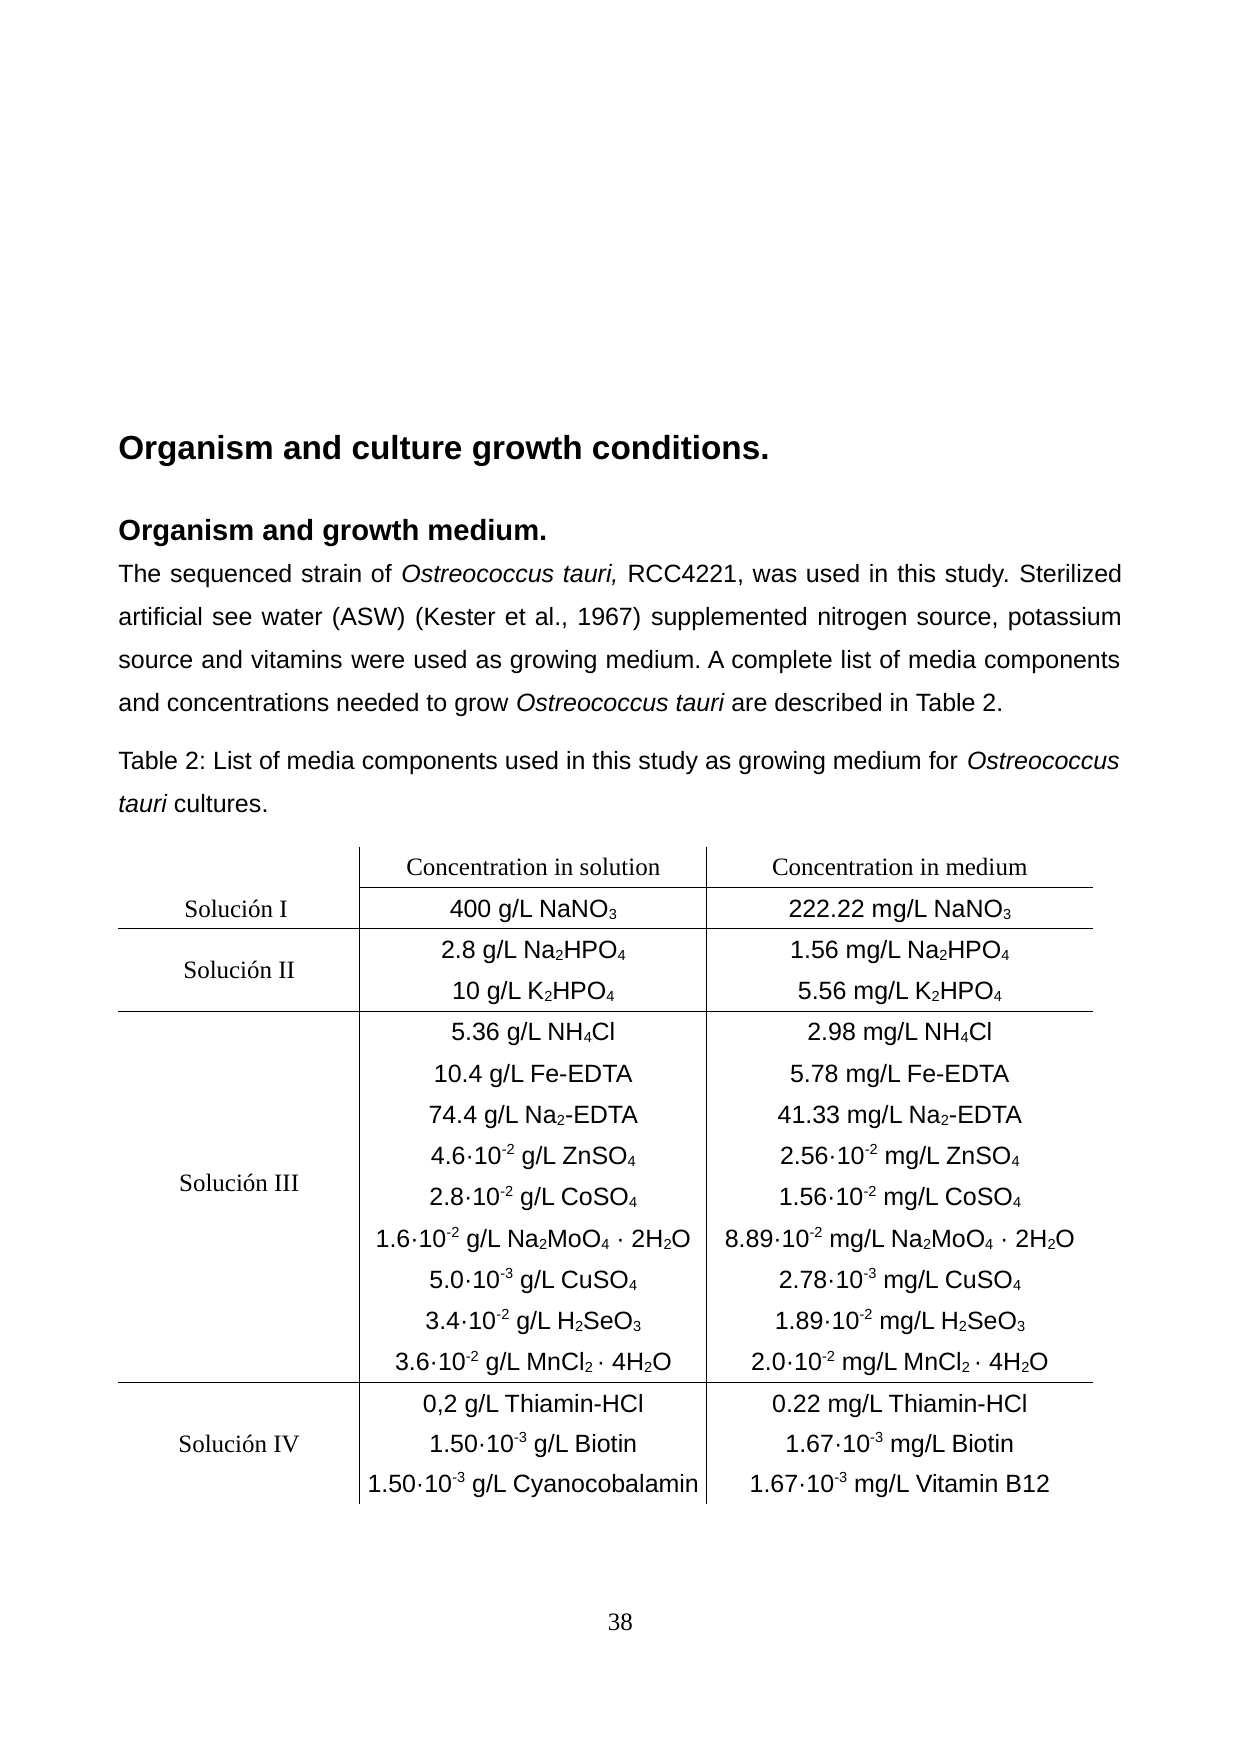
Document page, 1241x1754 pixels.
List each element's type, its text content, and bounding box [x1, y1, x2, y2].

table_cell Solución I [118, 887, 359, 928]
table_cell Solución III [118, 1012, 359, 1382]
text The sequenced strain of Ostreococcus tauri, RCC4221, was used in this study. Sterilized artificial see water (ASW) (Kester et al., 1967)⁠ supplemented nitrogen source, potassium source and vitamins were used as growing medium. A complete list of media components and concentrations needed to grow Ostreococcus tauri are described in Table 2. [118, 559, 1122, 717]
table_cell 2.78·10-3 mg/L CuSO4 [707, 1258, 1093, 1299]
table_cell 400 g/L NaNO3 [360, 888, 706, 928]
table_cell 5.36 g/L NH4Cl [360, 1012, 706, 1052]
table_cell Solución IV [118, 1383, 359, 1503]
table_cell 0.22 mg/L Thiamin-HCl [707, 1383, 1093, 1423]
table_header Concentration in medium [707, 847, 1093, 887]
table_cell 1.50·10-3 g/L Cyanocobalamin [360, 1463, 706, 1503]
table_cell 1.56·10-2 mg/L CoSO4 [707, 1176, 1093, 1217]
table_cell 4.6·10-2 g/L ZnSO4 [360, 1134, 706, 1176]
table_cell 10 g/L K2HPO4 [360, 969, 706, 1011]
table_header Concentration in solution [360, 847, 706, 887]
table_cell 5.56 mg/L K2HPO4 [707, 969, 1093, 1011]
table_cell 8.89·10-2 mg/L Na2MoO4 · 2H2O [707, 1217, 1093, 1258]
table_cell 10.4 g/L Fe-EDTA [360, 1052, 706, 1093]
table_cell 2.98 mg/L NH4Cl [707, 1012, 1093, 1052]
subtitle Organism and growth medium. [118, 513, 1122, 546]
table_header [118, 847, 359, 887]
table_cell 2.0·10-2 mg/L MnCl2 · 4H2O [707, 1341, 1093, 1382]
table_cell 1.56 mg/L Na2HPO4 [707, 929, 1093, 969]
table_cell 3.6·10-2 g/L MnCl2 · 4H2O [360, 1341, 706, 1382]
table_cell 1.67·10-3 mg/L Vitamin B12 [707, 1463, 1093, 1503]
table_cell 222.22 mg/L NaNO3 [707, 888, 1093, 928]
table_cell 1.6·10-2 g/L Na2MoO4 · 2H2O [360, 1217, 706, 1258]
table_cell Solución II [118, 929, 359, 1011]
table_cell 74.4 g/L Na2-EDTA [360, 1093, 706, 1134]
table_cell 2.8·10-2 g/L CoSO4 [360, 1176, 706, 1217]
table_cell 1.50·10-3 g/L Biotin [360, 1423, 706, 1463]
table_cell 41.33 mg/L Na2-EDTA [707, 1093, 1093, 1134]
table_cell 1.89·10-2 mg/L H2SeO3 [707, 1299, 1093, 1341]
table_cell 5.78 mg/L Fe-EDTA [707, 1052, 1093, 1093]
table_cell 0,2 g/L Thiamin-HCl [360, 1383, 706, 1423]
table_cell 5.0·10-3 g/L CuSO4 [360, 1258, 706, 1299]
text Table 2: List of media components used in this study as growing medium for Ostreococcus tauri cultures. [118, 746, 1122, 818]
table_cell 1.67·10-3 mg/L Biotin [707, 1423, 1093, 1463]
subtitle Organism and culture growth conditions. [118, 428, 1122, 466]
table_cell 2.56·10-2 mg/L ZnSO4 [707, 1134, 1093, 1176]
table_cell 2.8 g/L Na2HPO4 [360, 929, 706, 969]
table_cell 3.4·10-2 g/L H2SeO3 [360, 1299, 706, 1341]
